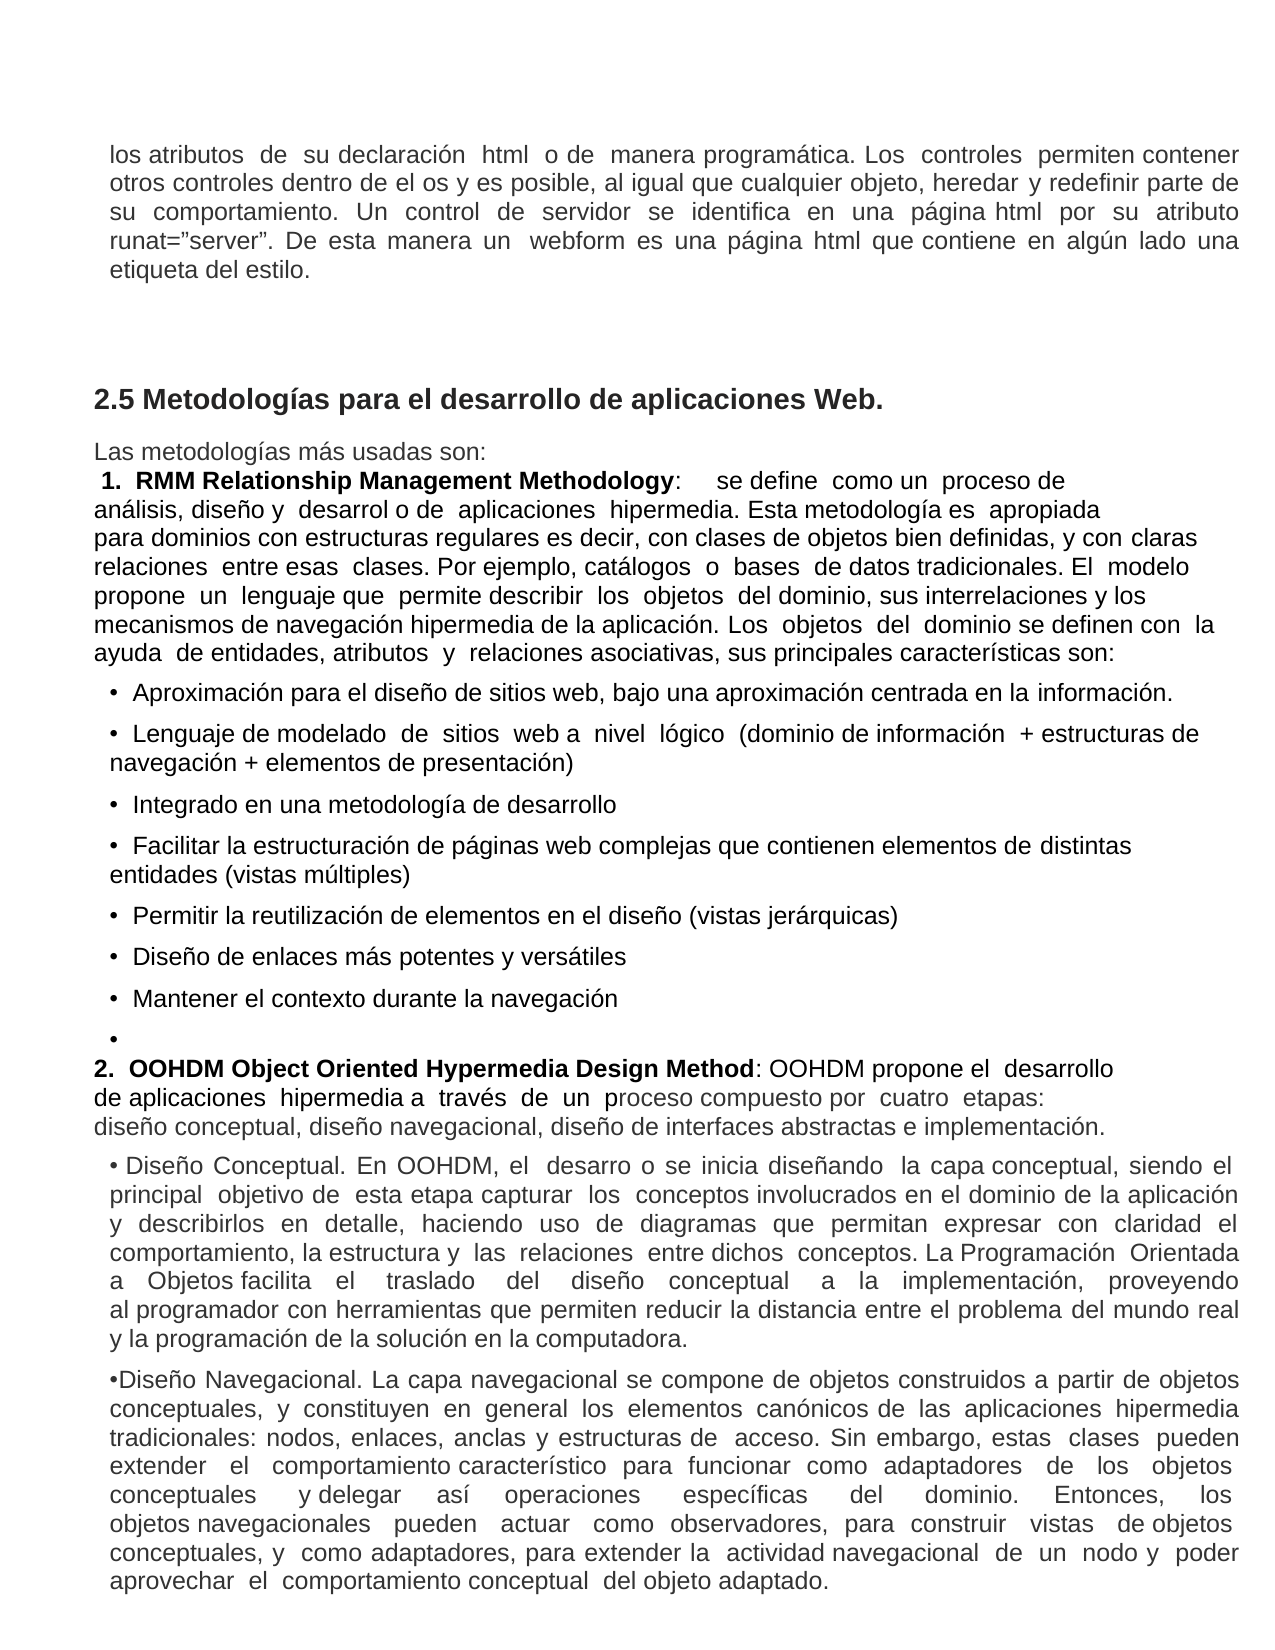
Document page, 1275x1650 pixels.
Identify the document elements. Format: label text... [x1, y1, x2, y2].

list Facilitar la estructuración de páginas web complejas que contienen elementos de distintas entidades (vistas múltiples) [109, 831, 1239, 888]
list Mantener el contexto durante la navegación [109, 984, 1239, 1013]
list Diseño Navegacional. La capa navegacional se compone de objetos construidos a partir de objetos conceptuales, y constituyen en general los elementos canónicos de las aplicaciones hipermedia tradicionales: nodos, enlaces, anclas y estructuras de acceso. Sin embargo, estas clases pueden extender el comportamiento característico para funcionar como adaptadores de los objetos conceptuales y delegar así operaciones específicas del dominio. Entonces, los objetos navegacionales pueden actuar como observadores, para construir vistas de objetos conceptuales, y como adaptadores, para extender la actividad navegacional de un nodo y poder aprovechar el comportamiento conceptual del objeto adaptado. [109, 1365, 1239, 1595]
list Lenguaje de modelado de sitios web a nivel lógico (dominio de información + estructuras de navegación + elementos de presentación) [109, 719, 1239, 777]
list Integrado en una metodología de desarrollo [109, 789, 1239, 818]
list los atributos de su declaración html o de manera programática. Los controles permiten contener otros controles dentro de el os y es posible, al igual que cualquier objeto, heredar y redefinir parte de su comportamiento. Un control de servidor se identifica en una página html por su atributo runat=”server”. De esta manera un webform es una página html que contiene en algún lado una etiqueta del estilo. [109, 139, 1239, 283]
text 1. RMM Relationship Management Methodology: se define como un proceso de análisis, diseño y desarrol o de aplicaciones hipermedia. Esta metodología es apropiada para dominios con estructuras regulares es decir, con clases de objetos bien definidas, y con claras relaciones entre esas clases. Por ejemplo, catálogos o bases de datos tradicionales. El modelo propone un lenguaje que permite describir los objetos del dominio, sus interrelaciones y los mecanismos de navegación hipermedia de la aplicación. Los objetos del dominio se definen con la ayuda de entidades, atributos y relaciones asociativas, sus principales características son: [94, 466, 1239, 667]
list Diseño Conceptual. En OOHDM, el desarro o se inicia diseñando la capa conceptual, siendo el principal objetivo de esta etapa capturar los conceptos involucrados en el dominio de la aplicación y describirlos en detalle, haciendo uso de diagramas que permitan expresar con claridad el comportamiento, la estructura y las relaciones entre dichos conceptos. La Programación Orientada a Objetos facilita el traslado del diseño conceptual a la implementación, proveyendo al programador con herramientas que permiten reducir la distancia entre el problema del mundo real y la programación de la solución en la computadora. [109, 1151, 1239, 1352]
list Permitir la reutilización de elementos en el diseño (vistas jerárquicas) [109, 901, 1239, 930]
text 2.5 Metodologías para el desarrollo de aplicaciones Web. [94, 382, 1239, 416]
list Aproximación para el diseño de sitios web, bajo una aproximación centrada en la información. [109, 678, 1239, 707]
list Diseño de enlaces más potentes y versátiles [109, 942, 1239, 971]
text Las metodologías más usadas son: [94, 437, 1239, 466]
text 2. OOHDM Object Oriented Hypermedia Design Method: OOHDM propone el desarrollo de aplicaciones hipermedia a través de un proceso compuesto por cuatro etapas: diseño conceptual, diseño navegacional, diseño de interfaces abstractas e implementación. [94, 1054, 1239, 1140]
